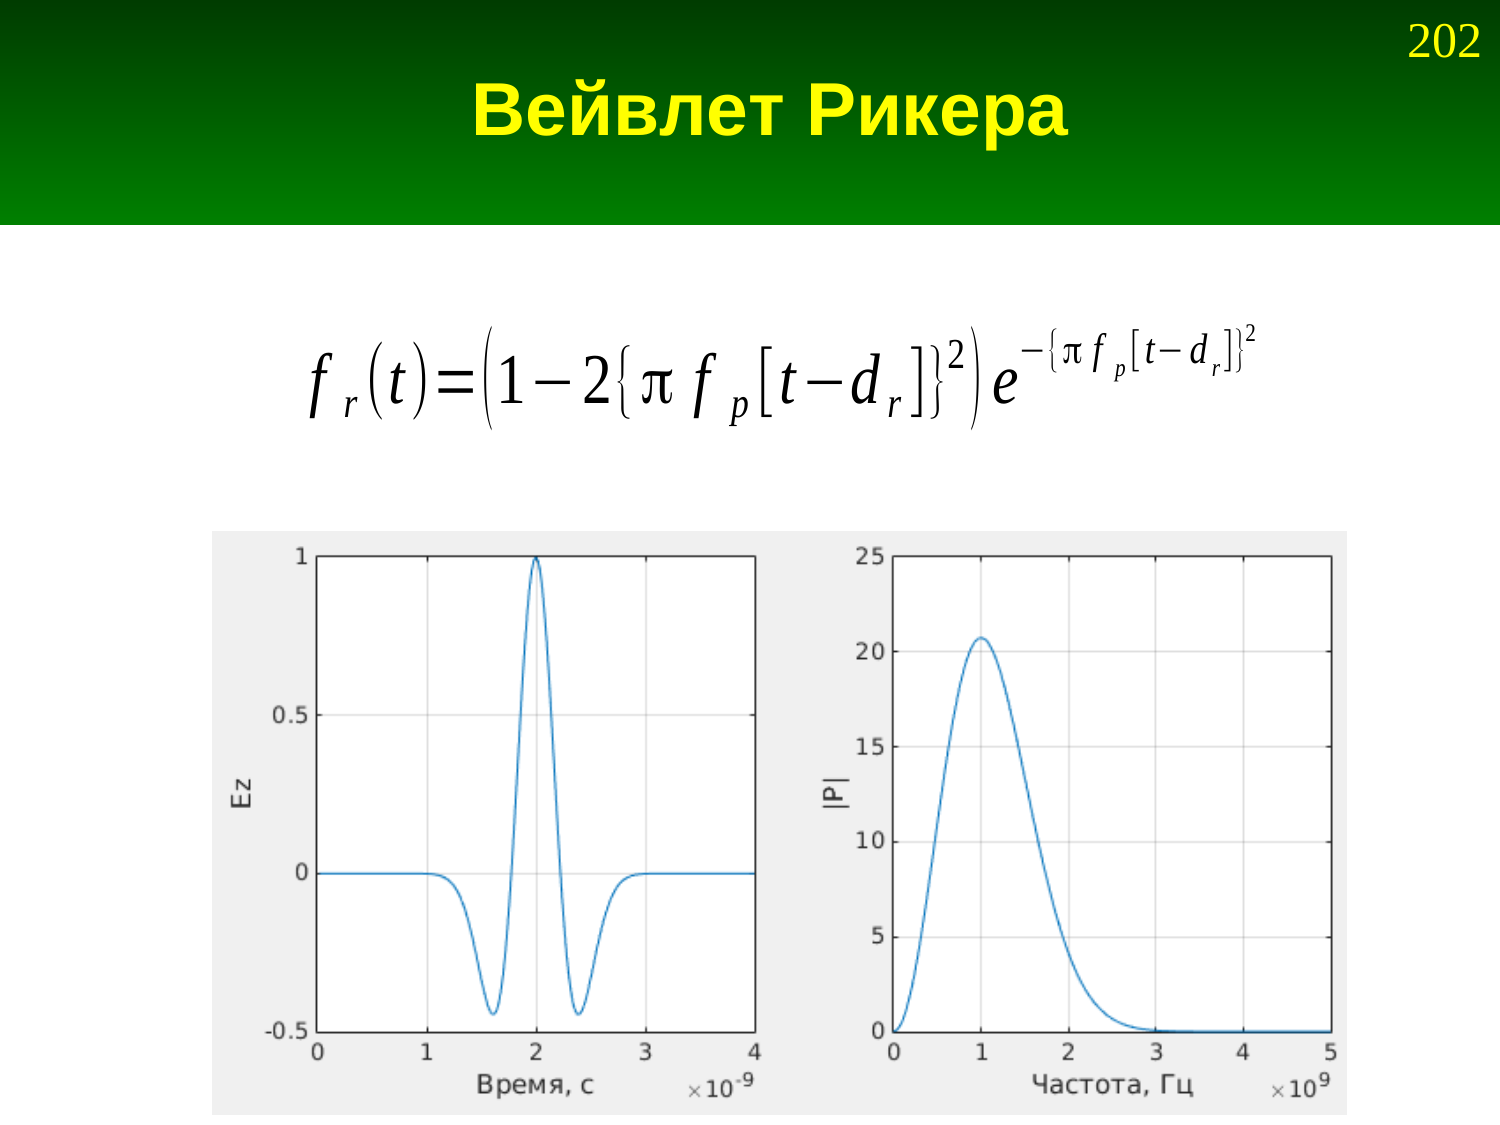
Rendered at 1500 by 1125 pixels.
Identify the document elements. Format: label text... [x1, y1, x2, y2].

picture [212, 531, 1347, 1115]
title Вейвлет Рикера [100, 7, 1441, 204]
chart [283, 318, 1273, 434]
